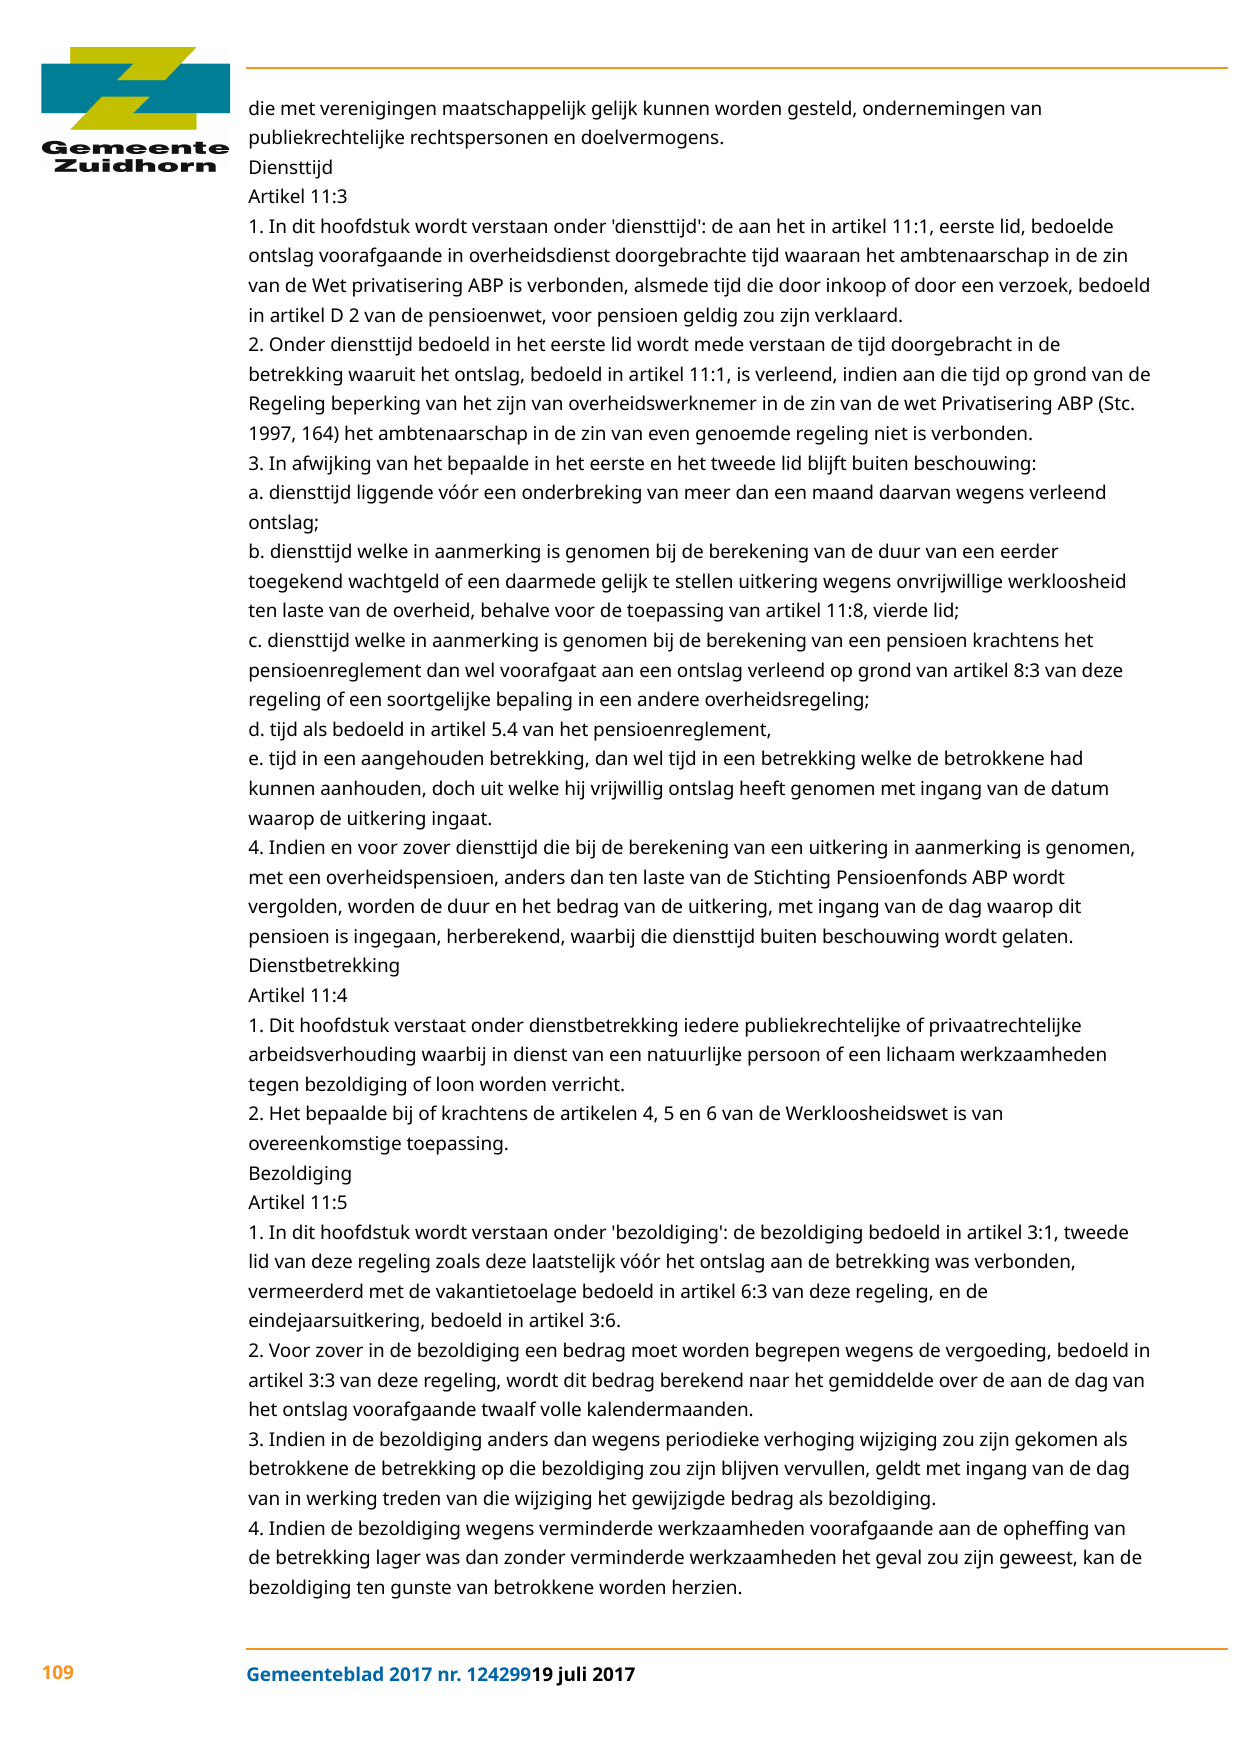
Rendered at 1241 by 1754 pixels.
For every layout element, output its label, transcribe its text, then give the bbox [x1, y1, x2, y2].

text 1. Dit hoofdstuk verstaat onder dienstbetrekking iedere publiekrechtelijke of privaatrechtelijke arbeidsverhouding waarbij in dienst van een natuurlijke persoon of een lichaam werkzaamheden tegen bezoldiging of loon worden verricht. [248, 1012, 1152, 1097]
text 4. Indien en voor zover diensttijd die bij de berekening van een uitkering in aanmerking is genomen, met een overheidspensioen, anders dan ten laste van de Stichting Pensioenfonds ABP wordt vergolden, worden de duur en het bedrag van de uitkering, met ingang van de dag waarop dit pensioen is ingegaan, herberekend, waarbij die diensttijd buiten beschouwing wordt gelaten. [248, 834, 1152, 949]
text 3. Indien in de bezoldiging anders dan wegens periodieke verhoging wijziging zou zijn gekomen als betrokkene de betrekking op die bezoldiging zou zijn blijven vervullen, geldt met ingang van de dag van in werking treden van die wijziging het gewijzigde bedrag als bezoldiging. [248, 1426, 1152, 1511]
text 2. Onder diensttijd bedoeld in het eerste lid wordt mede verstaan de tijd doorgebracht in de betrekking waaruit het ontslag, bedoeld in artikel 11:1, is verleend, indien aan die tijd op grond van de Regeling beperking van het zijn van overheidswerknemer in de zin van de wet Privatisering ABP (Stc. 1997, 164) het ambtenaarschap in de zin van even genoemde regeling niet is verbonden. [248, 331, 1152, 446]
text Artikel 11:3 [248, 183, 1152, 209]
text 1. In dit hoofdstuk wordt verstaan onder 'diensttijd': de aan het in artikel 11:1, eerste lid, bedoelde ontslag voorafgaande in overheidsdienst doorgebrachte tijd waaraan het ambtenaarschap in de zin van de Wet privatisering ABP is verbonden, alsmede tijd die door inkoop of door een verzoek, bedoeld in artikel D 2 van de pensioenwet, voor pensioen geldig zou zijn verklaard. [248, 213, 1152, 328]
text c. diensttijd welke in aanmerking is genomen bij de berekening van een pensioen krachtens het pensioenreglement dan wel voorafgaat aan een ontslag verleend op grond van artikel 8:3 van deze regeling of een soortgelijke bepaling in een andere overheidsregeling; [248, 627, 1152, 712]
text die met verenigingen maatschappelijk gelijk kunnen worden gesteld, ondernemingen van publiekrechtelijke rechtspersonen en doelvermogens. [248, 95, 1152, 150]
text a. diensttijd liggende vóór een onderbreking van meer dan een maand daarvan wegens verleend ontslag; [248, 479, 1152, 535]
text Diensttijd [248, 154, 1152, 180]
text 2. Voor zover in de bezoldiging een bedrag moet worden begrepen wegens de vergoeding, bedoeld in artikel 3:3 van deze regeling, wordt dit bedrag berekend naar het gemiddelde over de aan de dag van het ontslag voorafgaande twaalf volle kalendermaanden. [248, 1337, 1152, 1422]
text Bezoldiging [248, 1160, 1152, 1186]
text b. diensttijd welke in aanmerking is genomen bij de berekening van de duur van een eerder toegekend wachtgeld of een daarmede gelijk te stellen uitkering wegens onvrijwillige werkloosheid ten laste van de overheid, behalve voor de toepassing van artikel 11:8, vierde lid; [248, 538, 1152, 623]
text Artikel 11:4 [248, 982, 1152, 1008]
picture [41, 47, 231, 172]
text 4. Indien de bezoldiging wegens verminderde werkzaamheden voorafgaande aan de opheffing van de betrekking lager was dan zonder verminderde werkzaamheden het geval zou zijn geweest, kan de bezoldiging ten gunste van betrokkene worden herzien. [248, 1515, 1152, 1600]
text Dienstbetrekking [248, 953, 1152, 978]
text d. tijd als bedoeld in artikel 5.4 van het pensioenreglement, [248, 716, 1152, 742]
text 1. In dit hoofdstuk wordt verstaan onder 'bezoldiging': de bezoldiging bedoeld in artikel 3:1, tweede lid van deze regeling zoals deze laatstelijk vóór het ontslag aan de betrekking was verbonden, vermeerderd met de vakantietoelage bedoeld in artikel 6:3 van deze regeling, en de eindejaarsuitkering, bedoeld in artikel 3:6. [248, 1219, 1152, 1333]
text 2. Het bepaalde bij of krachtens de artikelen 4, 5 en 6 van de Werkloosheidswet is van overeenkomstige toepassing. [248, 1101, 1152, 1156]
text e. tijd in een aangehouden betrekking, dan wel tijd in een betrekking welke de betrokkene had kunnen aanhouden, doch uit welke hij vrijwillig ontslag heeft genomen met ingang van de datum waarop de uitkering ingaat. [248, 746, 1152, 831]
text Artikel 11:5 [248, 1189, 1152, 1215]
text 3. In afwijking van het bepaalde in het eerste en het tweede lid blijft buiten beschouwing: [248, 450, 1152, 476]
